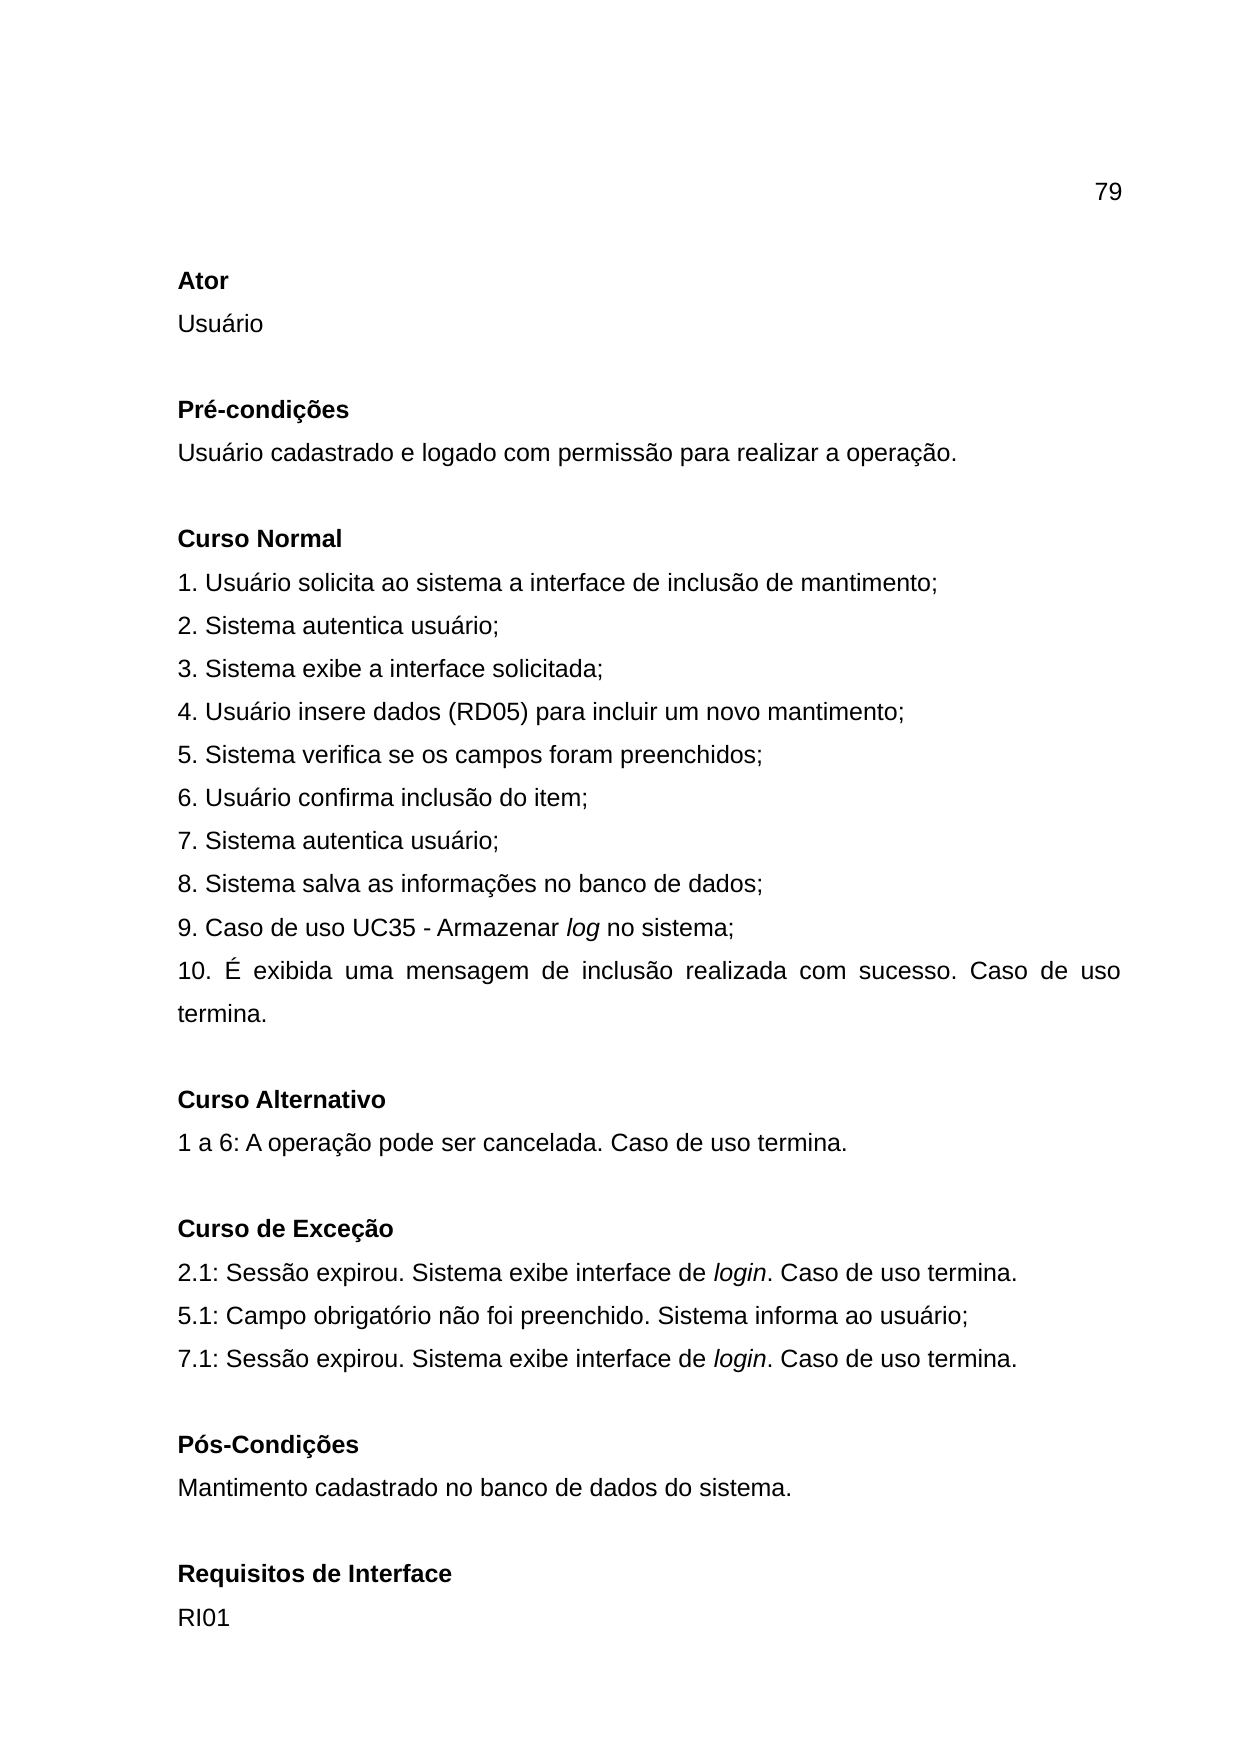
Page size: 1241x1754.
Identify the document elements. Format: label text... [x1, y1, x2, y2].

text RI01 [177, 1603, 1122, 1631]
text 9. Caso de uso UC35 - Armazenar log no sistema; [177, 913, 1122, 941]
text Curso Normal [177, 524, 1122, 553]
text 5.1: Campo obrigatório não foi preenchido. Sistema informa ao usuário; [177, 1301, 1122, 1329]
text 2.1: Sessão expirou. Sistema exibe interface de login. Caso de uso termina. [177, 1258, 1122, 1286]
text Curso de Exceção [177, 1214, 1122, 1243]
text 4. Usuário insere dados (RD05) para incluir um novo mantimento; [177, 697, 1122, 726]
text 1. Usuário solicita ao sistema a interface de inclusão de mantimento; [177, 568, 1122, 596]
text 3. Sistema exibe a interface solicitada; [177, 654, 1122, 683]
text Usuário [177, 309, 1122, 338]
text Curso Alternativo [177, 1085, 1122, 1114]
text Ator [177, 266, 1122, 294]
text 7. Sistema autentica usuário; [177, 826, 1122, 855]
text 10. É exibida uma mensagem de inclusão realizada com sucesso. Caso de uso termina. [177, 956, 1122, 1028]
text Pré-condições [177, 395, 1122, 424]
text Usuário cadastrado e logado com permissão para realizar a operação. [177, 438, 1122, 467]
text Requisitos de Interface [177, 1559, 1122, 1588]
text Mantimento cadastrado no banco de dados do sistema. [177, 1473, 1122, 1502]
text 2. Sistema autentica usuário; [177, 611, 1122, 639]
text 6. Usuário confirma inclusão do item; [177, 783, 1122, 812]
text 7.1: Sessão expirou. Sistema exibe interface de login. Caso de uso termina. [177, 1344, 1122, 1373]
text 1 a 6: A operação pode ser cancelada. Caso de uso termina. [177, 1128, 1122, 1157]
text 8. Sistema salva as informações no banco de dados; [177, 869, 1122, 898]
text Pós-Condições [177, 1430, 1122, 1459]
text 5. Sistema verifica se os campos foram preenchidos; [177, 740, 1122, 769]
